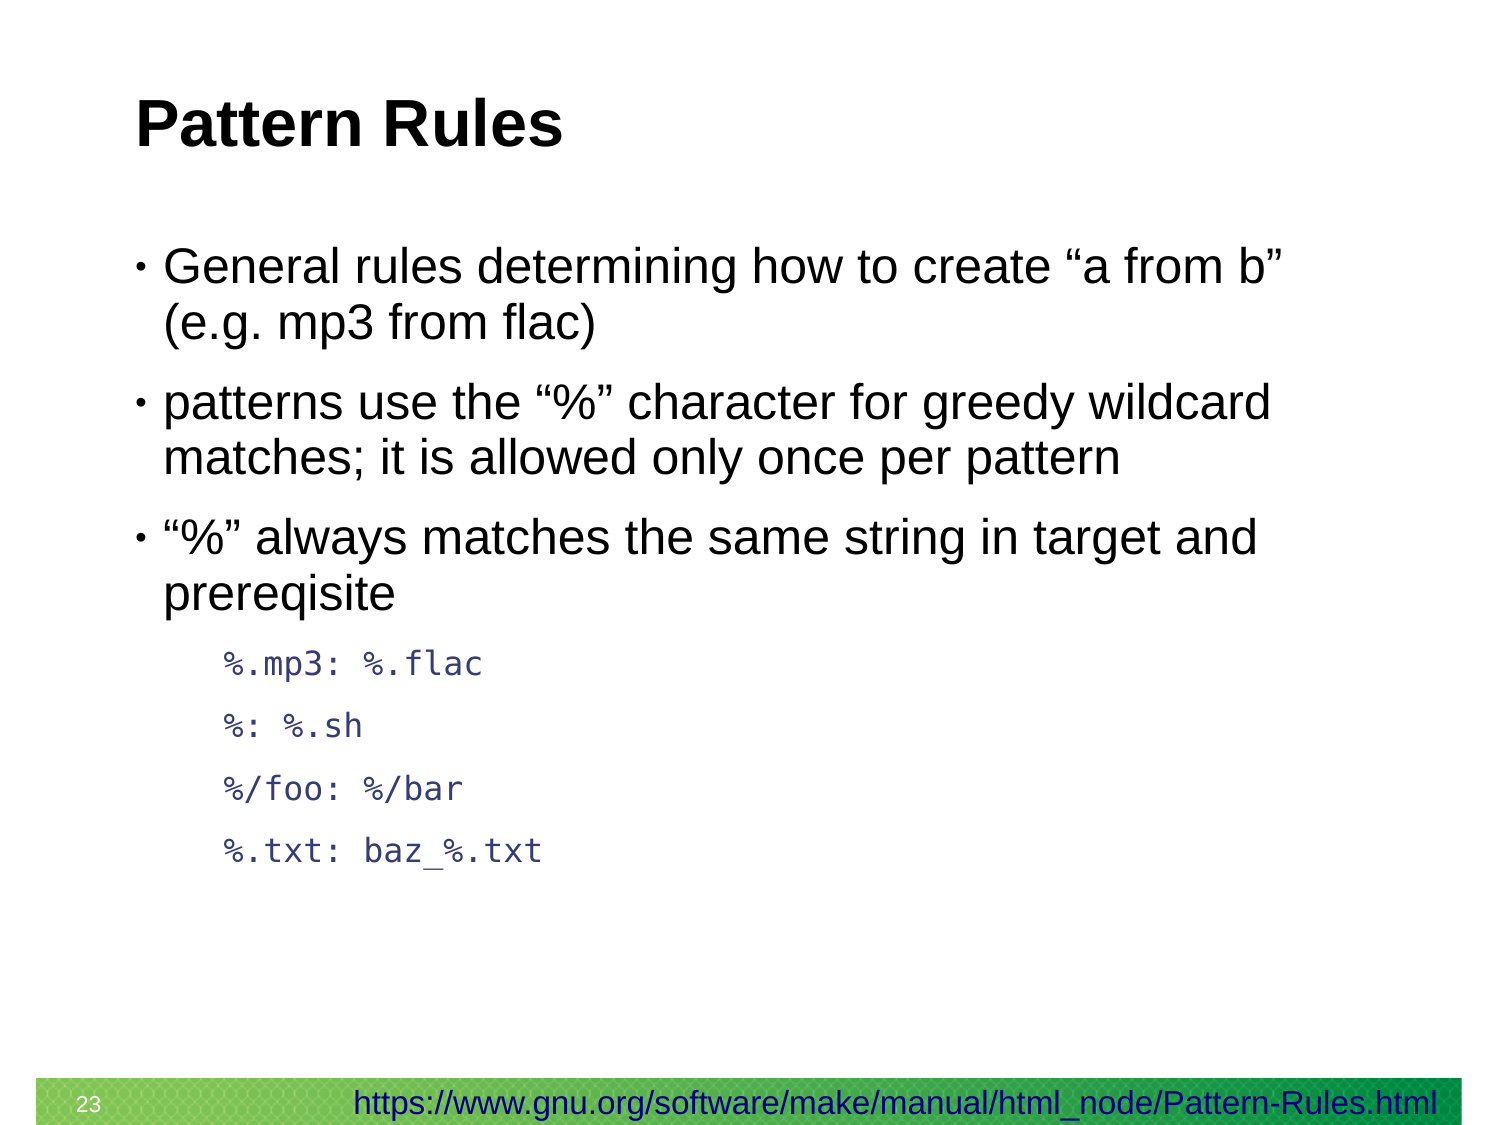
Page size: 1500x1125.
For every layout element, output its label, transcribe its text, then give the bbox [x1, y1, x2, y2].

text_box [357, 1052, 1470, 1123]
text_box https://www.gnu.org/software/make/manual/html_node/Pattern-Rules.html [338, 1076, 1456, 1125]
title Pattern Rules [135, 41, 1372, 204]
list General rules determining how to create “a from b” (e.g. mp3 from flac) patterns use the “%” character for greedy wildcard matches; it is allowed only once per pattern “%” always matches the same string in target and prereqisite %.mp3: %.flac %: %.sh %/foo: %/bar %.txt: baz_%.txt [135, 238, 1372, 982]
picture [36, 1078, 338, 1125]
